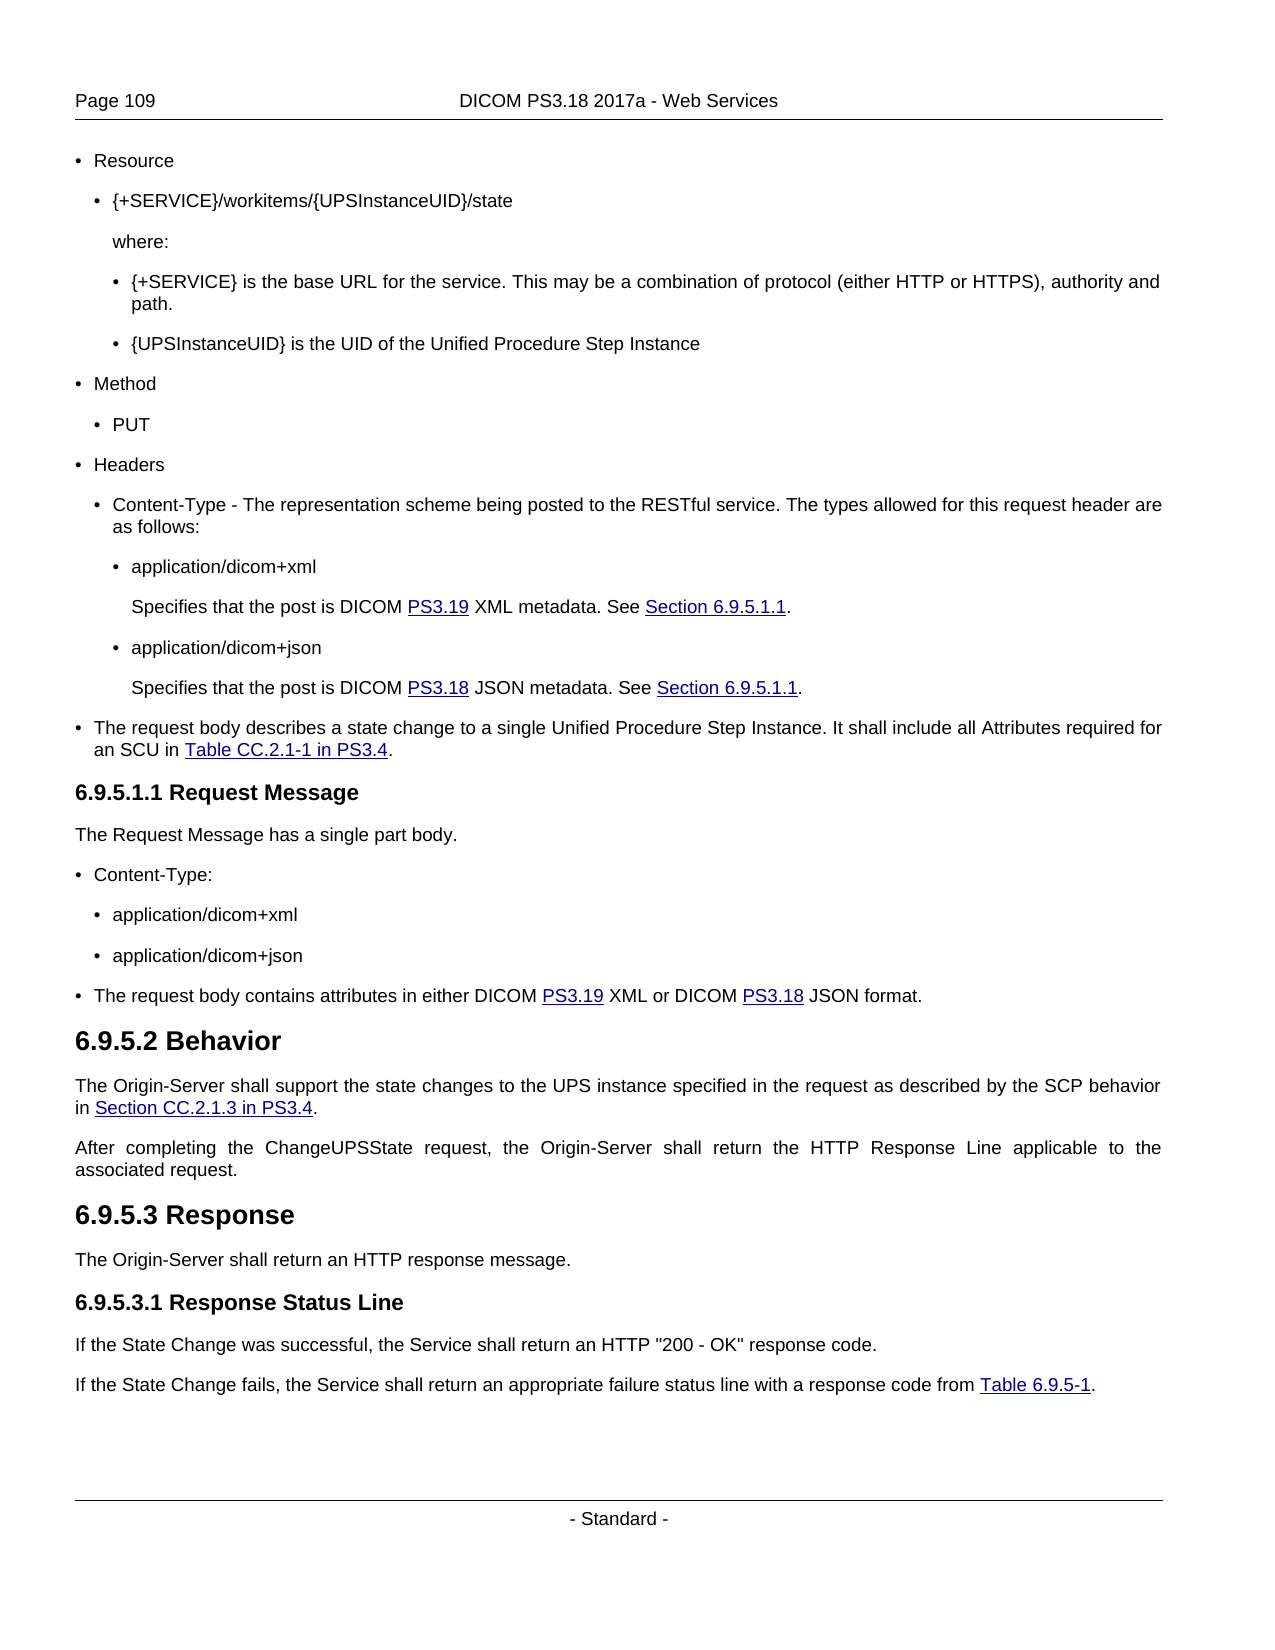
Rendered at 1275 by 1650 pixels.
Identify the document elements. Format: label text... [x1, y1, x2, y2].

text The Origin-Server shall support the state changes to the UPS instance specified in the request as described by the SCP behavior in Section CC.2.1.3 in PS3.4. [75, 1075, 1162, 1118]
list Specifies that the post is DICOM PS3.19 XML metadata. See Section 6.9.5.1.1. [112, 596, 1162, 618]
list application/dicom+xml [112, 556, 1162, 577]
text 6.9.5.3.1 Response Status Line [75, 1289, 1162, 1315]
list Specifies that the post is DICOM PS3.18 JSON metadata. See Section 6.9.5.1.1. [112, 677, 1162, 698]
list The request body describes a state change to a single Unified Procedure Step Instance. It shall include all Attributes required for an SCU in Table CC.2.1-1 in PS3.4. [75, 717, 1162, 760]
list {+SERVICE} is the base URL for the service. This may be a combination of protocol (either HTTP or HTTPS), authority and path. [112, 271, 1162, 314]
text 6.9.5.2 Behavior [75, 1025, 1162, 1056]
list Content-Type - The representation scheme being posted to the RESTful service. The types allowed for this request header are as follows: [94, 494, 1162, 537]
list Method [75, 373, 1162, 395]
text The Origin-Server shall return an HTTP response message. [75, 1249, 1162, 1271]
list PUT [94, 413, 1162, 435]
list Resource [75, 150, 1162, 172]
text After completing the ChangeUPSState request, the Origin-Server shall return the HTTP Response Line applicable to the associated request. [75, 1137, 1162, 1180]
list application/dicom+xml [94, 904, 1162, 926]
list The request body contains attributes in either DICOM PS3.19 XML or DICOM PS3.18 JSON format. [75, 985, 1162, 1006]
list application/dicom+json [94, 944, 1162, 966]
list Content-Type: [75, 864, 1162, 886]
text 6.9.5.1.1 Request Message [75, 779, 1162, 805]
text If the State Change was successful, the Service shall return an HTTP "200 - OK" response code. [75, 1334, 1162, 1355]
text 6.9.5.3 Response [75, 1199, 1162, 1230]
list {+SERVICE}/workitems/{UPSInstanceUID}/state [94, 190, 1162, 212]
list Headers [75, 454, 1162, 475]
text The Request Message has a single part body. [75, 824, 1162, 845]
list where: [94, 231, 1162, 252]
list {UPSInstanceUID} is the UID of the Unified Procedure Step Instance [112, 333, 1162, 354]
text If the State Change fails, the Service shall return an appropriate failure status line with a response code from Table 6.9.5-1. [75, 1374, 1162, 1396]
list application/dicom+json [112, 637, 1162, 658]
